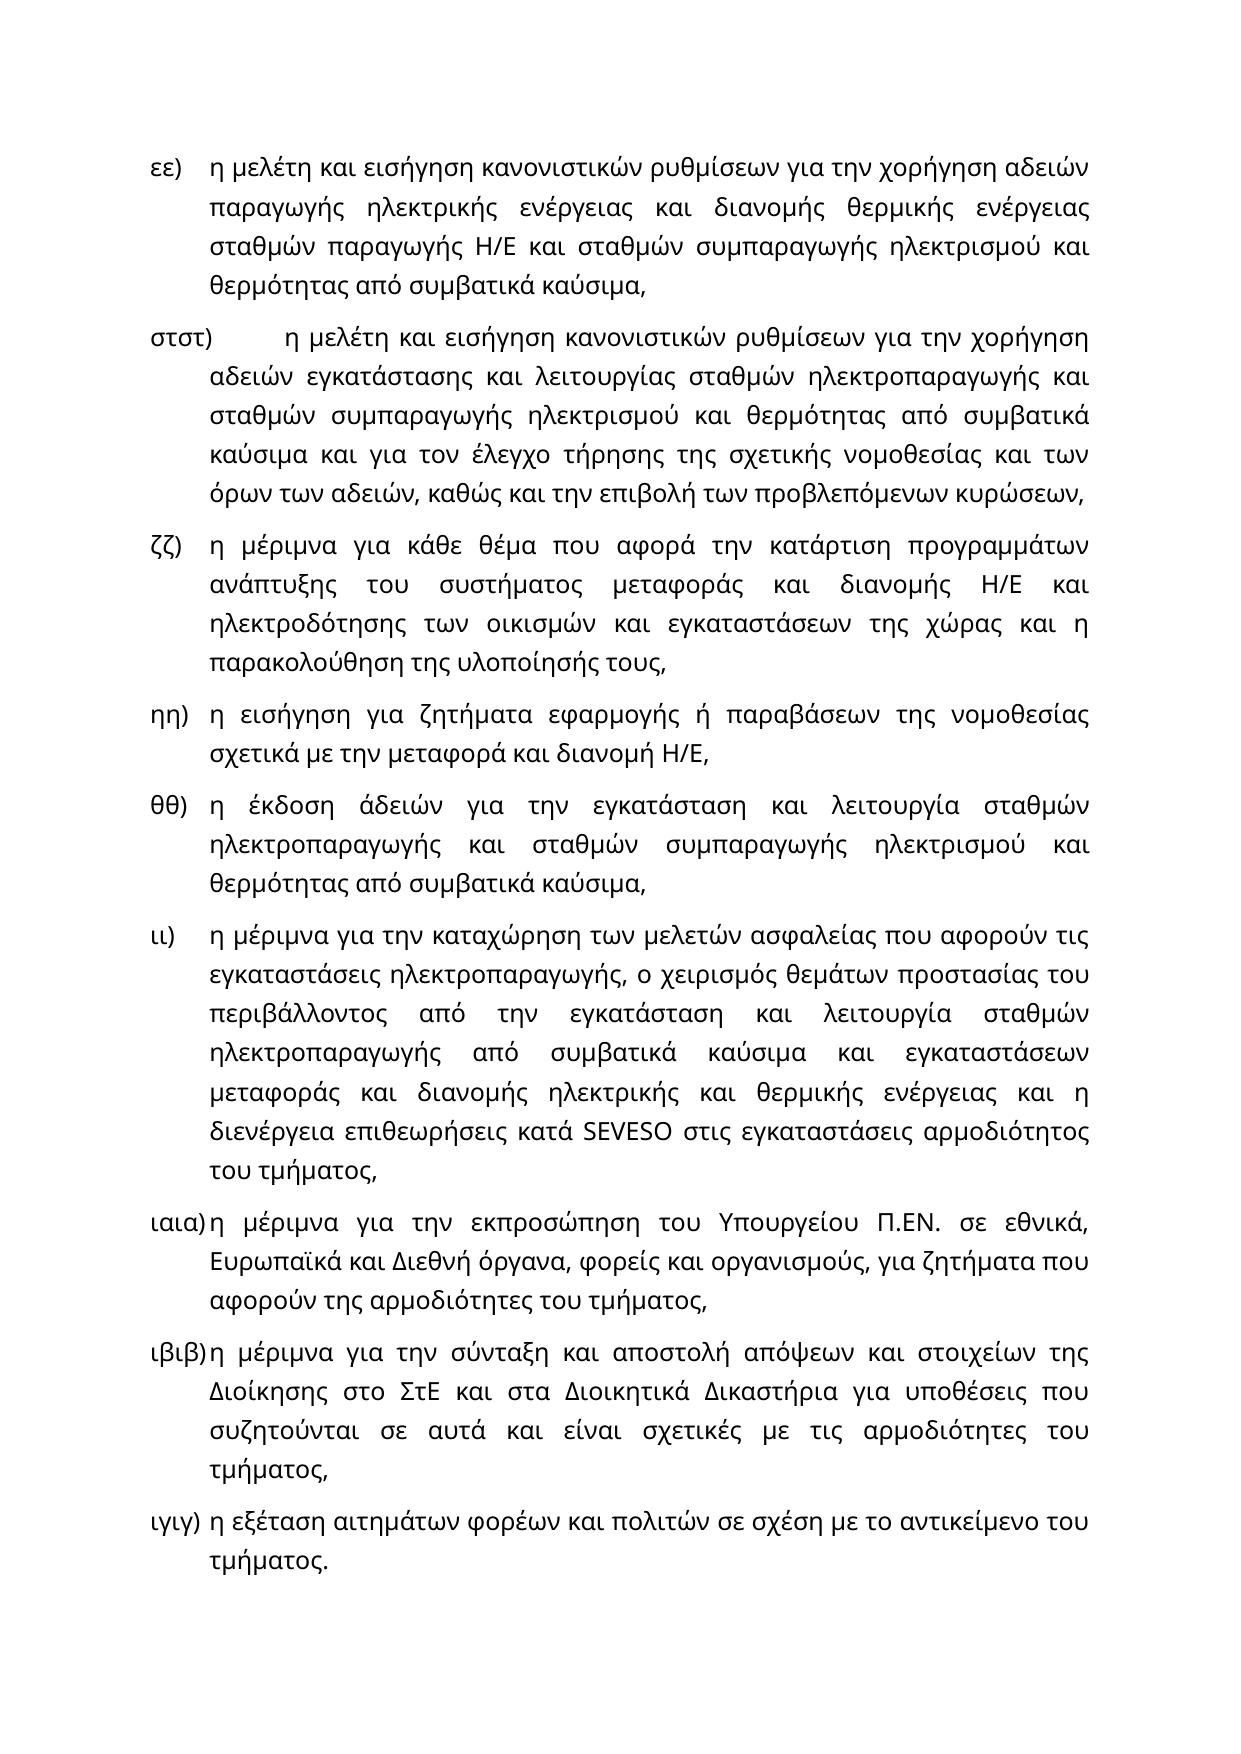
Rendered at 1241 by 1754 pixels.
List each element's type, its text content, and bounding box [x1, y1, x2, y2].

list ιι) η μέριμνα για την καταχώρηση των μελετών ασφαλείας που αφορούν τις εγκαταστάσεις ηλεκτροπαραγωγής, ο χειρισμός θεμάτων προστασίας του περιβάλλοντος από την εγκατάσταση και λειτουργία σταθμών ηλεκτροπαραγωγής από συμβατικά καύσιμα και εγκαταστάσεων μεταφοράς και διανομής ηλεκτρικής και θερμικής ενέργειας και η διενέργεια επιθεωρήσεις κατά SEVESO στις εγκαταστάσεις αρμοδιότητος του τμήματος, [150, 917, 1090, 1187]
list στστ) η μελέτη και εισήγηση κανονιστικών ρυθμίσεων για την χορήγηση αδειών εγκατάστασης και λειτουργίας σταθμών ηλεκτροπαραγωγής και σταθμών συμπαραγωγής ηλεκτρισμού και θερμότητας από συμβατικά καύσιμα και για τον έλεγχο τήρησης της σχετικής νομοθεσίας και των όρων των αδειών, καθώς και την επιβολή των προβλεπόμενων κυρώσεων, [150, 319, 1090, 510]
list ζζ) η μέριμνα για κάθε θέμα που αφορά την κατάρτιση προγραμμάτων ανάπτυξης του συστήματος μεταφοράς και διανομής Η/Ε και ηλεκτροδότησης των οικισμών και εγκαταστάσεων της χώρας και η παρακολούθηση της υλοποίησής τους, [150, 527, 1090, 679]
list εε) η μελέτη και εισήγηση κανονιστικών ρυθμίσεων για την χορήγηση αδειών παραγωγής ηλεκτρικής ενέργειας και διανομής θερμικής ενέργειας σταθμών παραγωγής Η/Ε και σταθμών συμπαραγωγής ηλεκτρισμού και θερμότητας από συμβατικά καύσιμα, [150, 150, 1090, 302]
list ιγιγ) η εξέταση αιτημάτων φορέων και πολιτών σε σχέση με το αντικείμενο του τμήματος. [150, 1503, 1090, 1577]
list ιαια) η μέριμνα για την εκπροσώπηση του Υπουργείου Π.ΕΝ. σε εθνικά, Ευρωπαϊκά και Διεθνή όργανα, φορείς και οργανισμούς, για ζητήματα που αφορούν της αρμοδιότητες του τμήματος, [150, 1204, 1090, 1317]
list ιβιβ) η μέριμνα για την σύνταξη και αποστολή απόψεων και στοιχείων της Διοίκησης στο ΣτΕ και στα Διοικητικά Δικαστήρια για υποθέσεις που συζητούνται σε αυτά και είναι σχετικές με τις αρμοδιότητες του τμήματος, [150, 1334, 1090, 1486]
list θθ) η έκδοση άδειών για την εγκατάσταση και λειτουργία σταθμών ηλεκτροπαραγωγής και σταθμών συμπαραγωγής ηλεκτρισμού και θερμότητας από συμβατικά καύσιμα, [150, 787, 1090, 900]
list ηη) η εισήγηση για ζητήματα εφαρμογής ή παραβάσεων της νομοθεσίας σχετικά με την μεταφορά και διανομή Η/Ε, [150, 697, 1090, 770]
